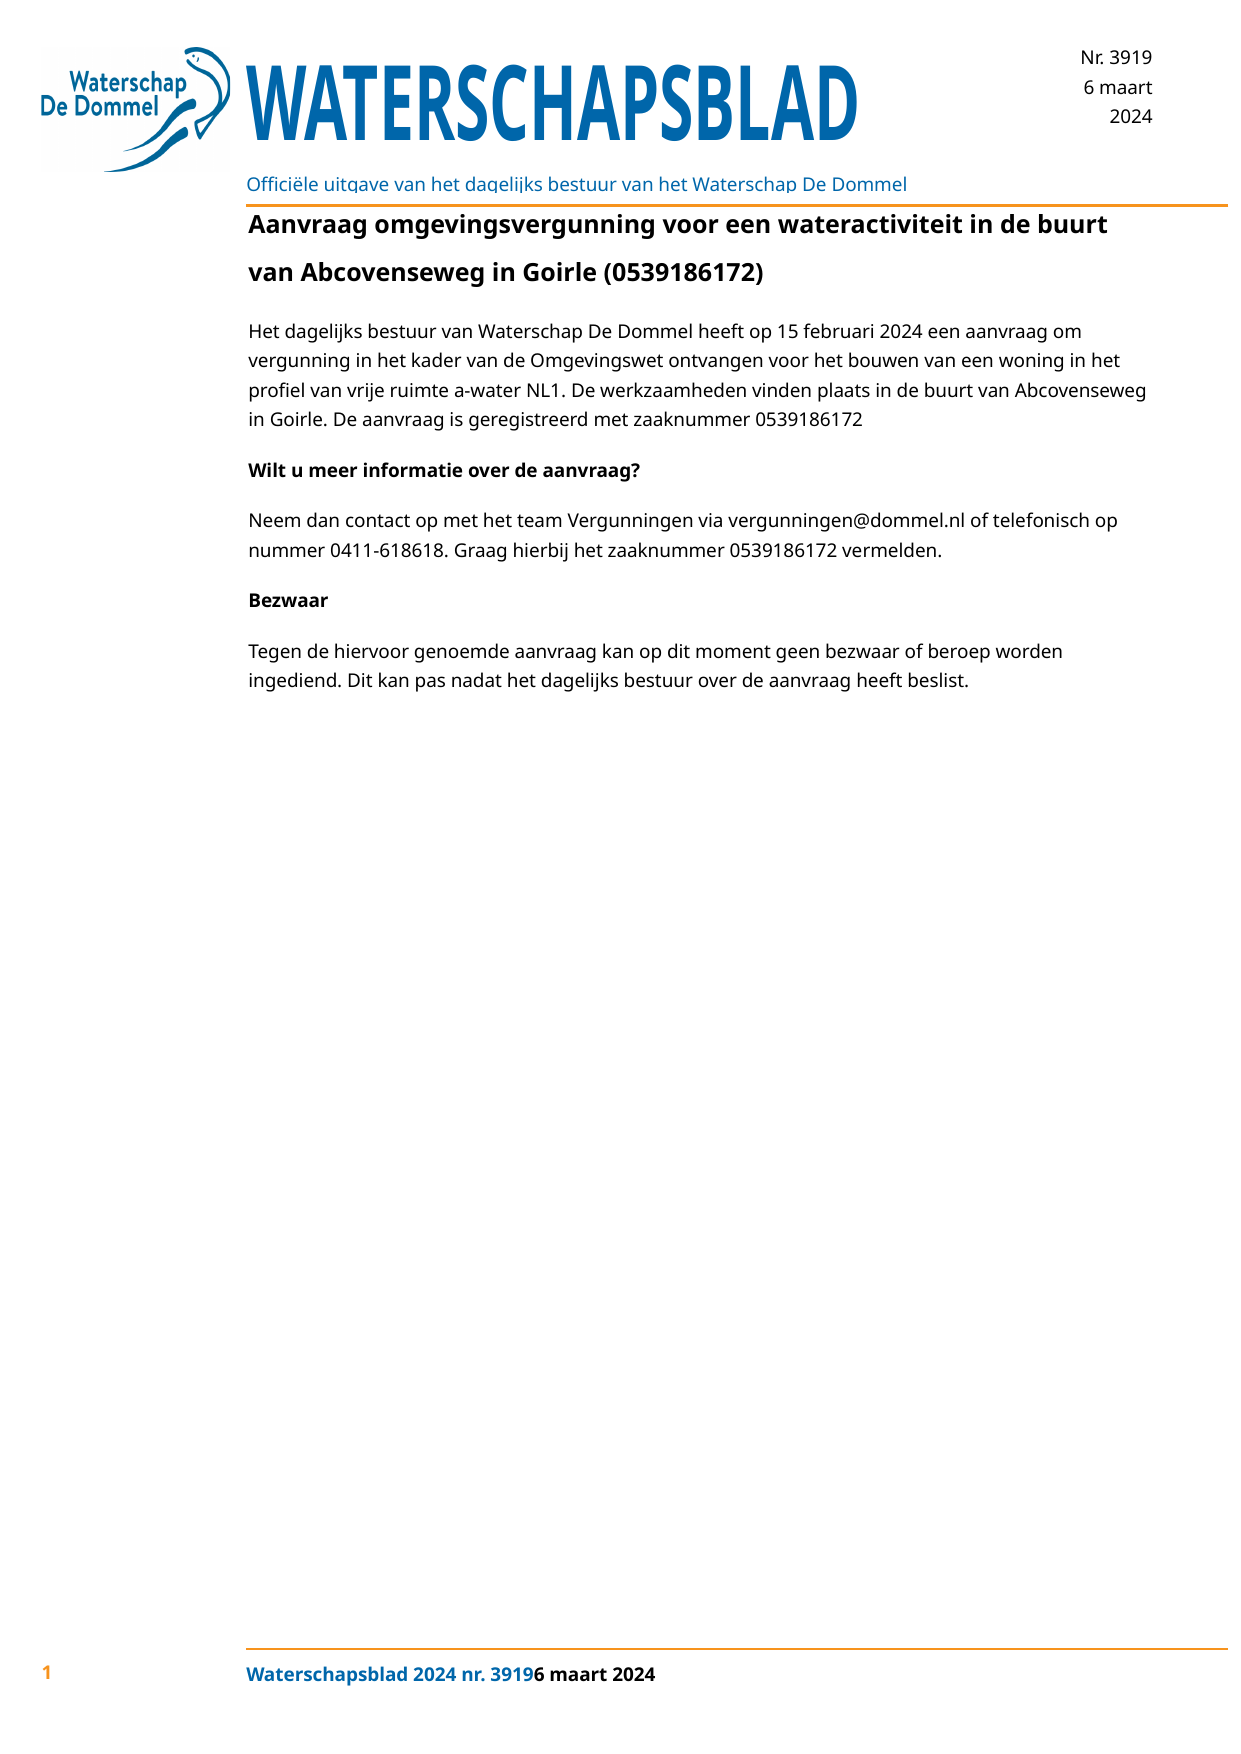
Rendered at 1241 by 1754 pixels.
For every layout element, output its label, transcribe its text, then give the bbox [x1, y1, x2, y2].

picture [45, 99, 51, 111]
text Neem dan contact op met het team Vergunningen via vergunningen@dommel.nl of telefonisch op nummer 0411-618618. Graag hierbij het zaaknummer 0539186172 vermelden. [248, 507, 1152, 563]
picture [198, 118, 210, 131]
text Bezwaar [248, 587, 1152, 613]
picture [204, 47, 231, 76]
text Aanvraag omgevingsvergunning voor een wateractiviteit in de buurt van Abcovenseweg in Goirle (0539186172) [248, 207, 1152, 288]
text Tegen de hiervoor genoemde aanvraag kan op dit moment geen bezwaar of beroep worden ingediend. Dit kan pas nadat het dagelijks bestuur over de aanvraag heeft beslist. [248, 638, 1152, 693]
picture [41, 47, 231, 172]
text Het dagelijks bestuur van Waterschap De Dommel heeft op 15 februari 2024 een aanvraag om vergunning in het kader van de Omgevingswet ontvangen voor het bouwen van een woning in het profiel van vrije ruimte a-water NL1. De werkzaamheden vinden plaats in de buurt van Abcovenseweg in Goirle. De aanvraag is geregistreerd met zaaknummer 0539186172 [248, 318, 1152, 432]
text Wilt u meer informatie over de aanvraag? [248, 457, 1152, 483]
